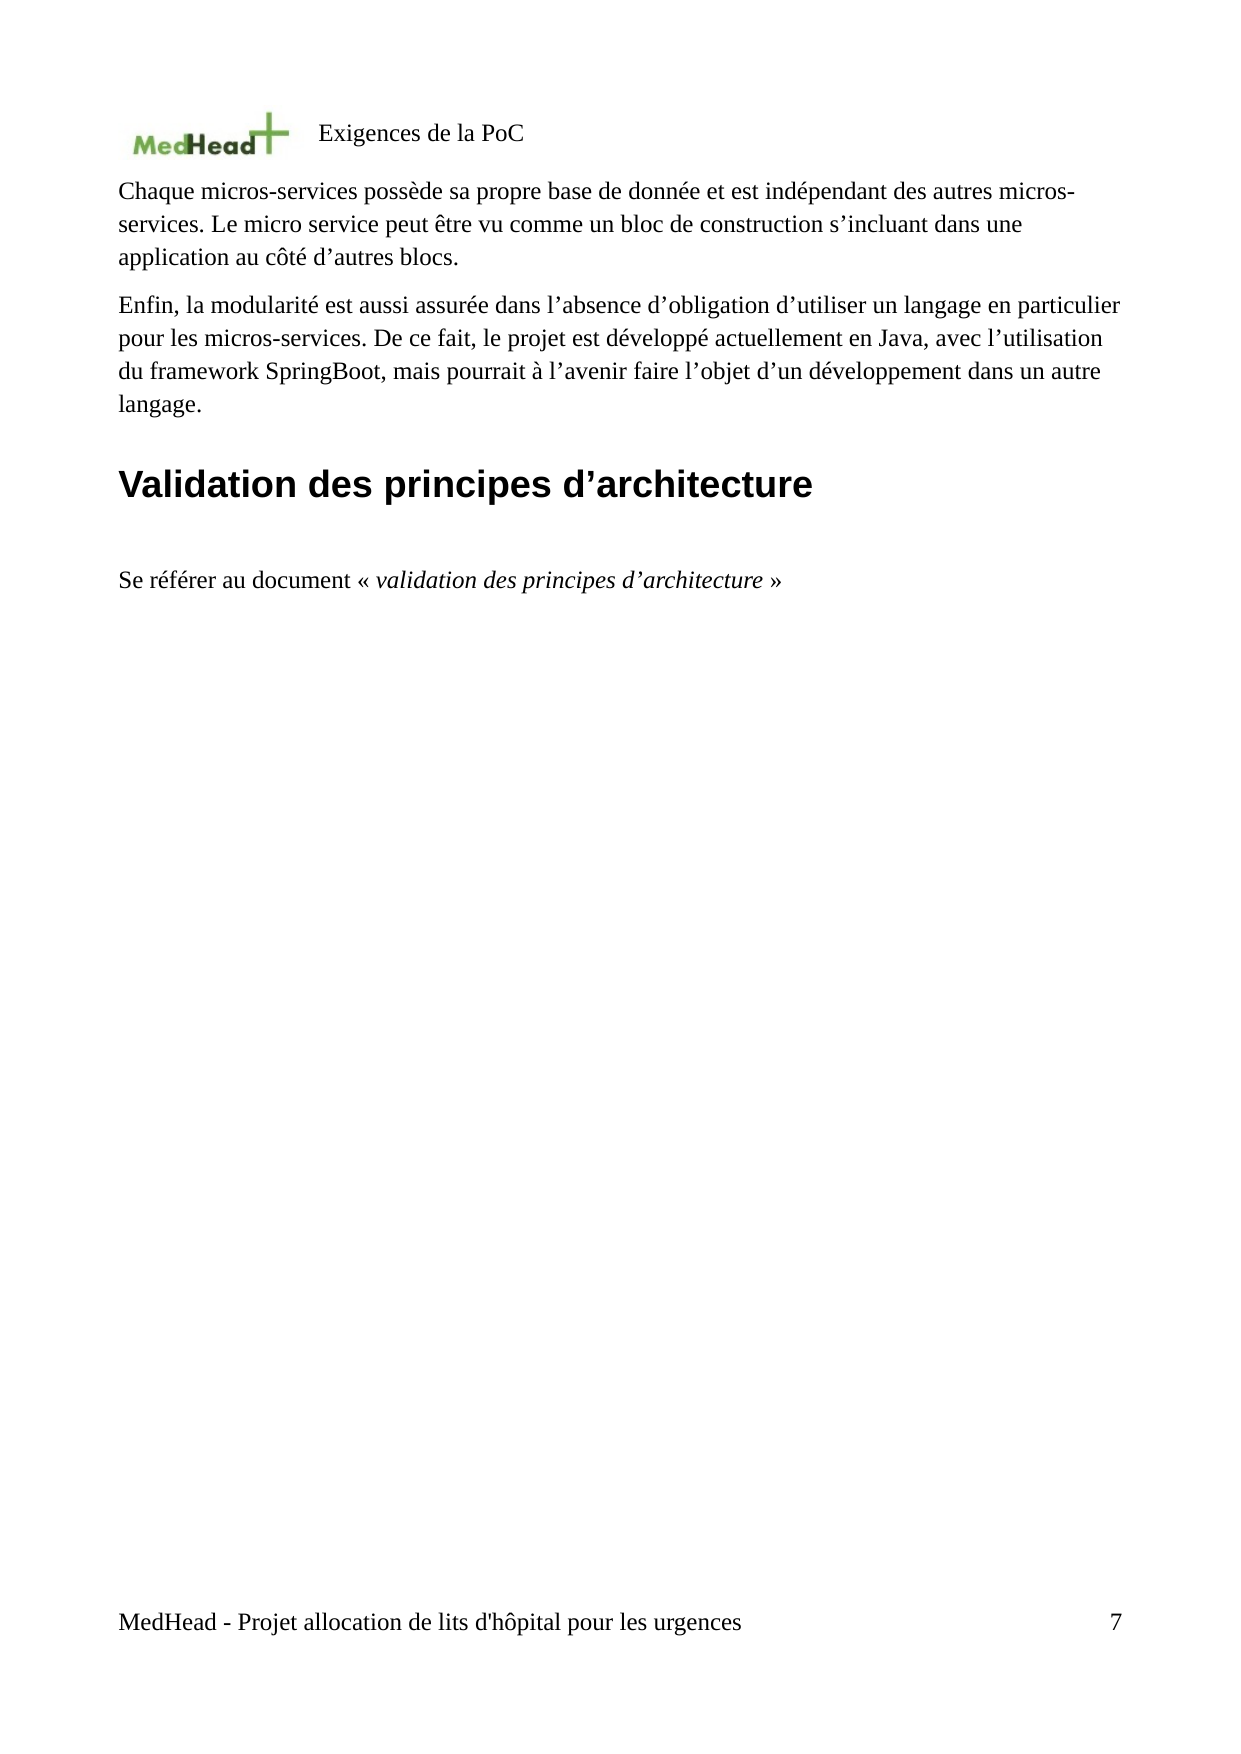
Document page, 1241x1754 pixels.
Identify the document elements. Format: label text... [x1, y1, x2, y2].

text Enfin, la modularité est aussi assurée dans l’absence d’obligation d’utiliser un langage en particulier pour les micros-services. De ce fait, le projet est développé actuellement en Java, avec l’utilisation du framework SpringBoot, mais pourrait à l’avenir faire l’objet d’un développement dans un autre langage. [118, 290, 1122, 418]
picture [118, 105, 305, 160]
subtitle Validation des principes d’architecture [118, 462, 1122, 505]
text Chaque micros-services possède sa propre base de donnée et est indépendant des autres micros-services. Le micro service peut être vu comme un bloc de construction s’incluant dans une application au côté d’autres blocs. [118, 176, 1122, 271]
text Se référer au document « validation des principes d’architecture » [118, 565, 1122, 594]
